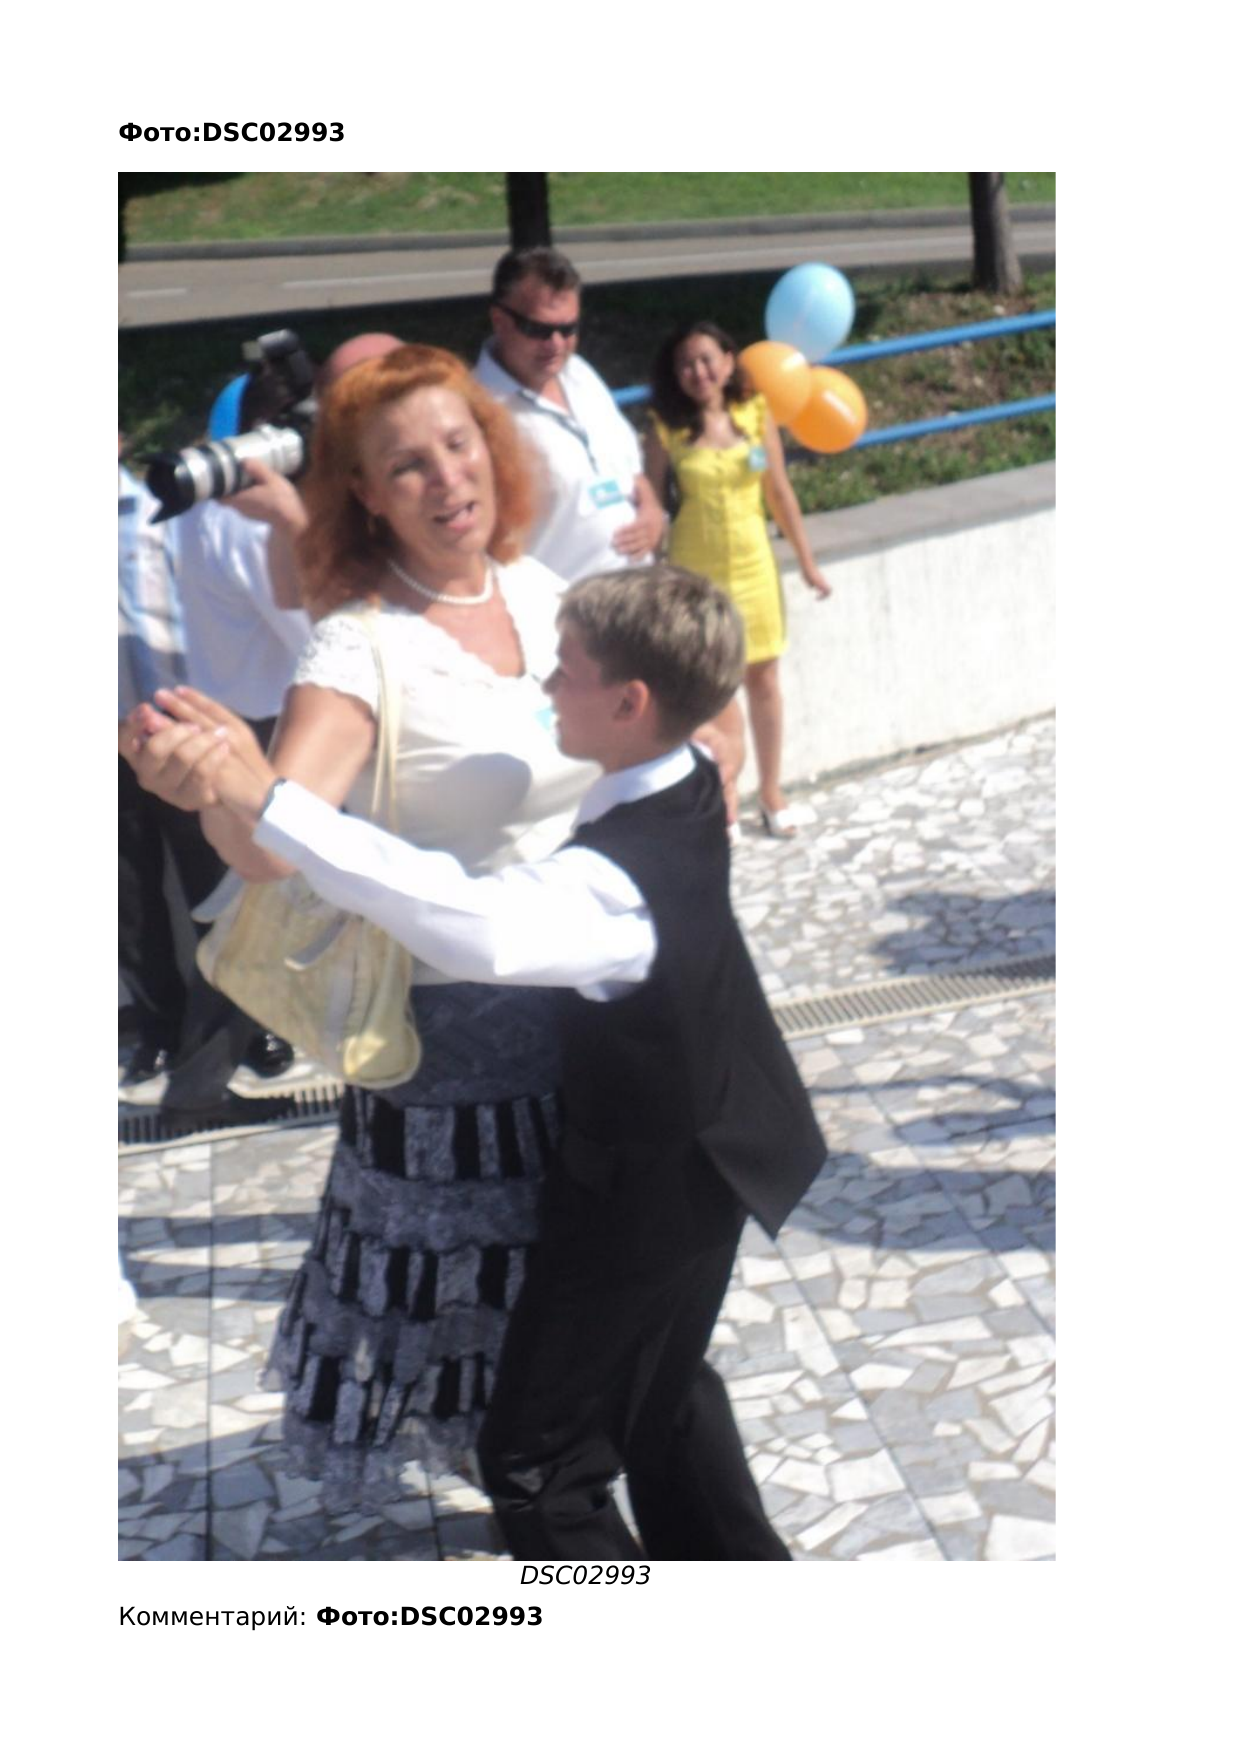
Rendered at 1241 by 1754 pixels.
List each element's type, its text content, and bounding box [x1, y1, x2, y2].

text Комментарий: Фото:DSC02993 [118, 1603, 1122, 1632]
subtitle Фото:DSC02993 [118, 118, 1122, 147]
picture [118, 172, 1056, 1561]
text DSC02993 [118, 1561, 1056, 1590]
